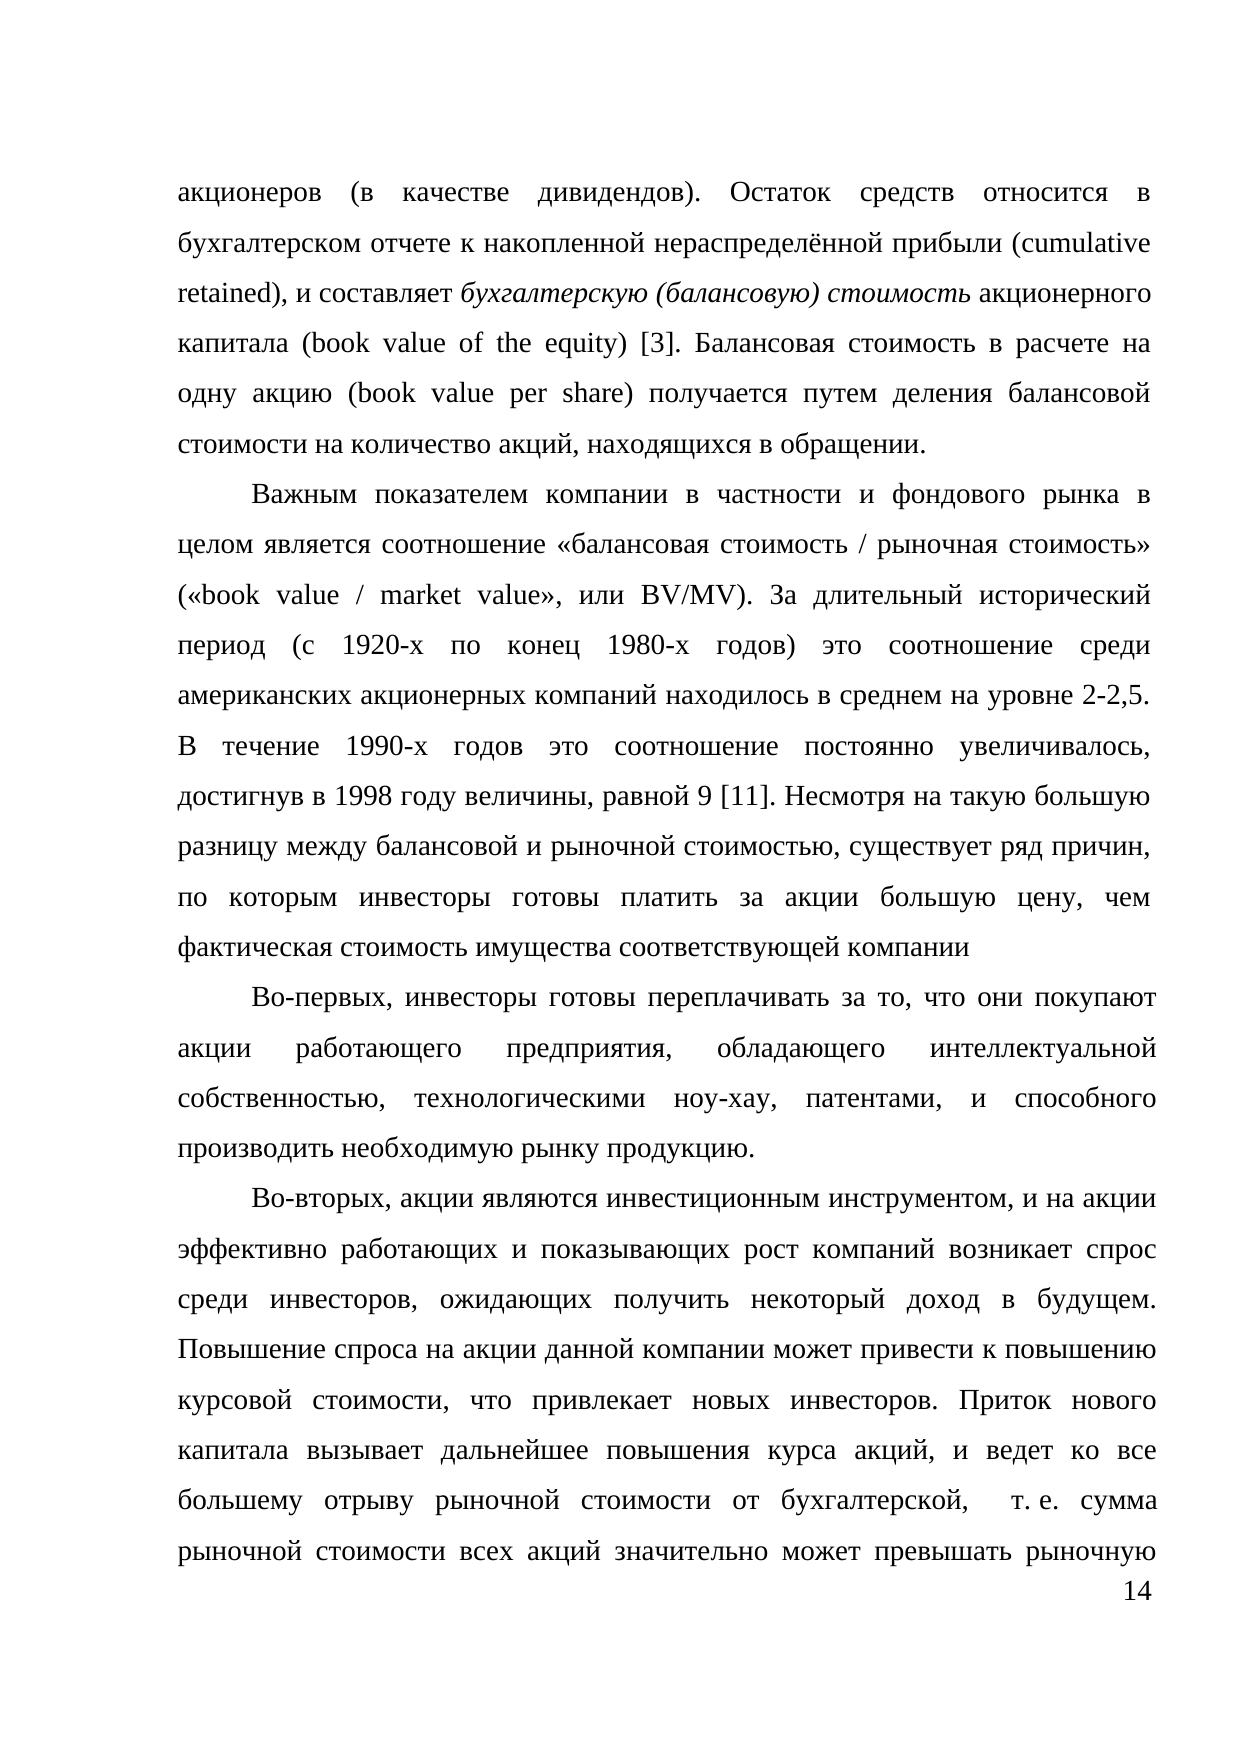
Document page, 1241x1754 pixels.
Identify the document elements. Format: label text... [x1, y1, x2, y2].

text Важным показателем компании в частности и фондового рынка в целом является соотношение «балансовая стоимость / рыночная стоимость» («book value / market value», или BV/MV). За длительный исторический период (с 1920-х по конец 1980-х годов) это соотношение среди американских акционерных компаний находилось в среднем на уровне 2-2,5. В течение 1990-х годов это соотношение постоянно увеличивалось, достигнув в 1998 году величины, равной 9 [11]. Несмотря на такую большую разницу между балансовой и рыночной стоимостью, существует ряд причин, по которым инвесторы готовы платить за акции большую цену, чем фактическая стоимость имущества соответствующей компании [177, 476, 1152, 963]
text акционеров (в качестве дивидендов). Остаток средств относится в бухгалтерском отчете к накопленной нераспределённой прибыли (cumulative retained), и составляет бухгалтерскую (балансовую) стоимость акционерного капитала (book value of the equity) [3]. Балансовая стоимость в расчете на одну акцию (book value per share) получается путем деления балансовой стоимости на количество акций, находящихся в обращении. [177, 174, 1152, 459]
text Во-первых, инвесторы готовы переплачивать за то, что они покупают акции работающего предприятия, обладающего интеллектуальной собственностью, технологическими ноу-хау, патентами, и способного производить необходимую рынку продукцию. [177, 979, 1157, 1164]
text Во-вторых, акции являются инвестиционным инструментом, и на акции эффективно работающих и показывающих рост компаний возникает спрос среди инвесторов, ожидающих получить некоторый доход в будущем. Повышение спроса на акции данной компании может привести к повышению курсовой стоимости, что привлекает новых инвесторов. Приток нового капитала вызывает дальнейшее повышения курса акций, и ведет ко все большему отрыву рыночной стоимости от бухгалтерской, т. е. сумма рыночной стоимости всех акций значительно может превышать рыночную [177, 1181, 1157, 1566]
